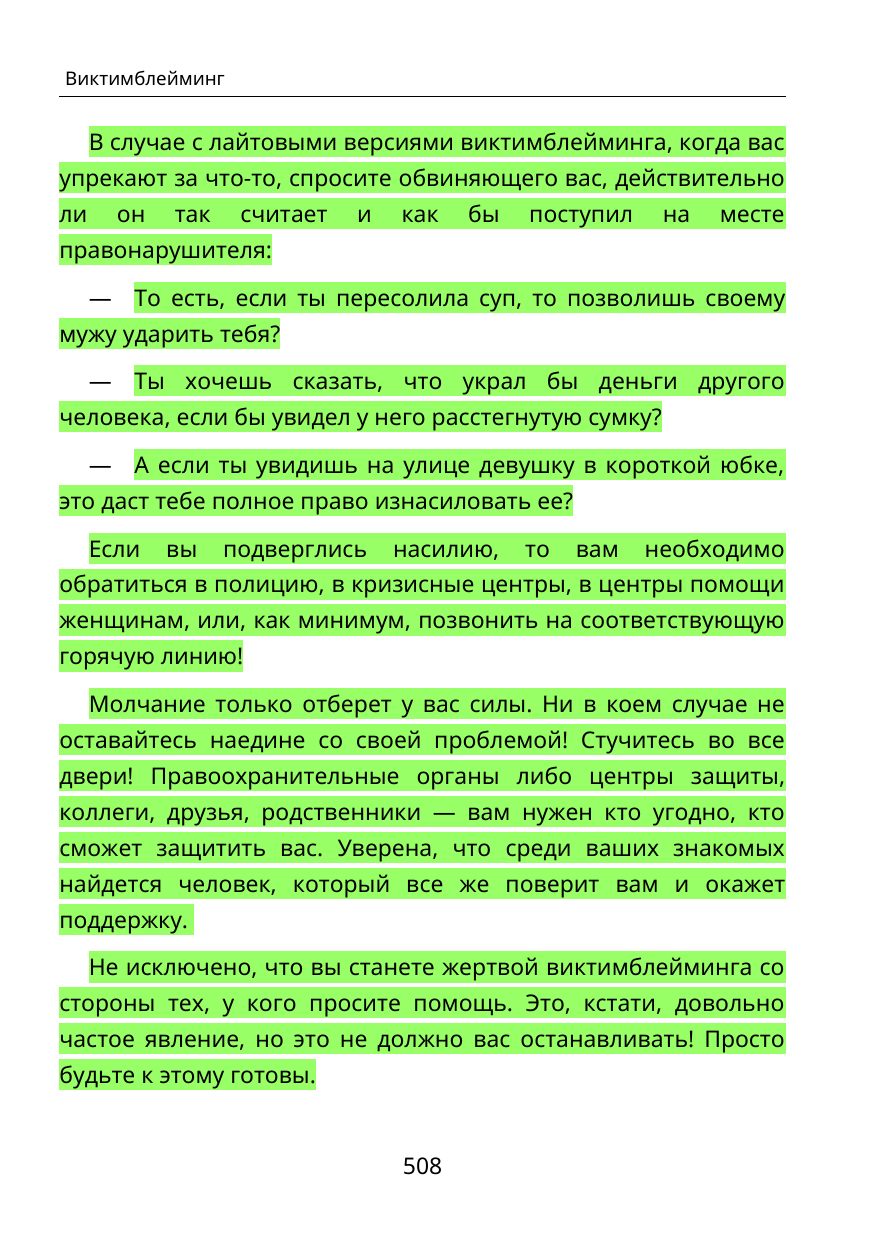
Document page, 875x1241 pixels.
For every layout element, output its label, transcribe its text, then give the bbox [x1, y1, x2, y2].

text Молчание только отберет у вас силы. Ни в коем случае не оставайтесь наедине со своей проблемой! Стучитесь во все двери! Правоохранительные органы либо центры защиты, коллеги, друзья, родственники — вам нужен кто угодно, кто сможет защитить вас. Уверена, что среди ваших знакомых найдется человек, который все же поверит вам и окажет поддержку. [59, 688, 786, 935]
text Не исключено, что вы станете жертвой виктимблейминга со стороны тех, у кого просите помощь. Это, кстати, довольно частое явление, но это не должно вас останавливать! Просто будьте к этому готовы. [59, 951, 786, 1090]
text Если вы подверглись насилию, то вам необходимо обратиться в полицию, в кризисные центры, в центры помощи женщинам, или, как минимум, позвонить на соответствующую горячую линию! [59, 532, 786, 672]
list Ты хочешь сказать, что украл бы деньги другого человека, если бы увидел у него расстегнутую сумку? [59, 365, 786, 432]
list То есть, если ты пересолила суп, то позволишь своему мужу ударить тебя? [59, 282, 786, 349]
list А если ты увидишь на улице девушку в короткой юбке, это даст тебе полное право изнасиловать ее? [59, 449, 786, 516]
text В случае с лайтовыми версиями виктимблейминга, когда вас упрекают за что-то, спросите обвиняющего вас, действительно ли он так считает и как бы поступил на месте правонарушителя: [59, 126, 786, 265]
